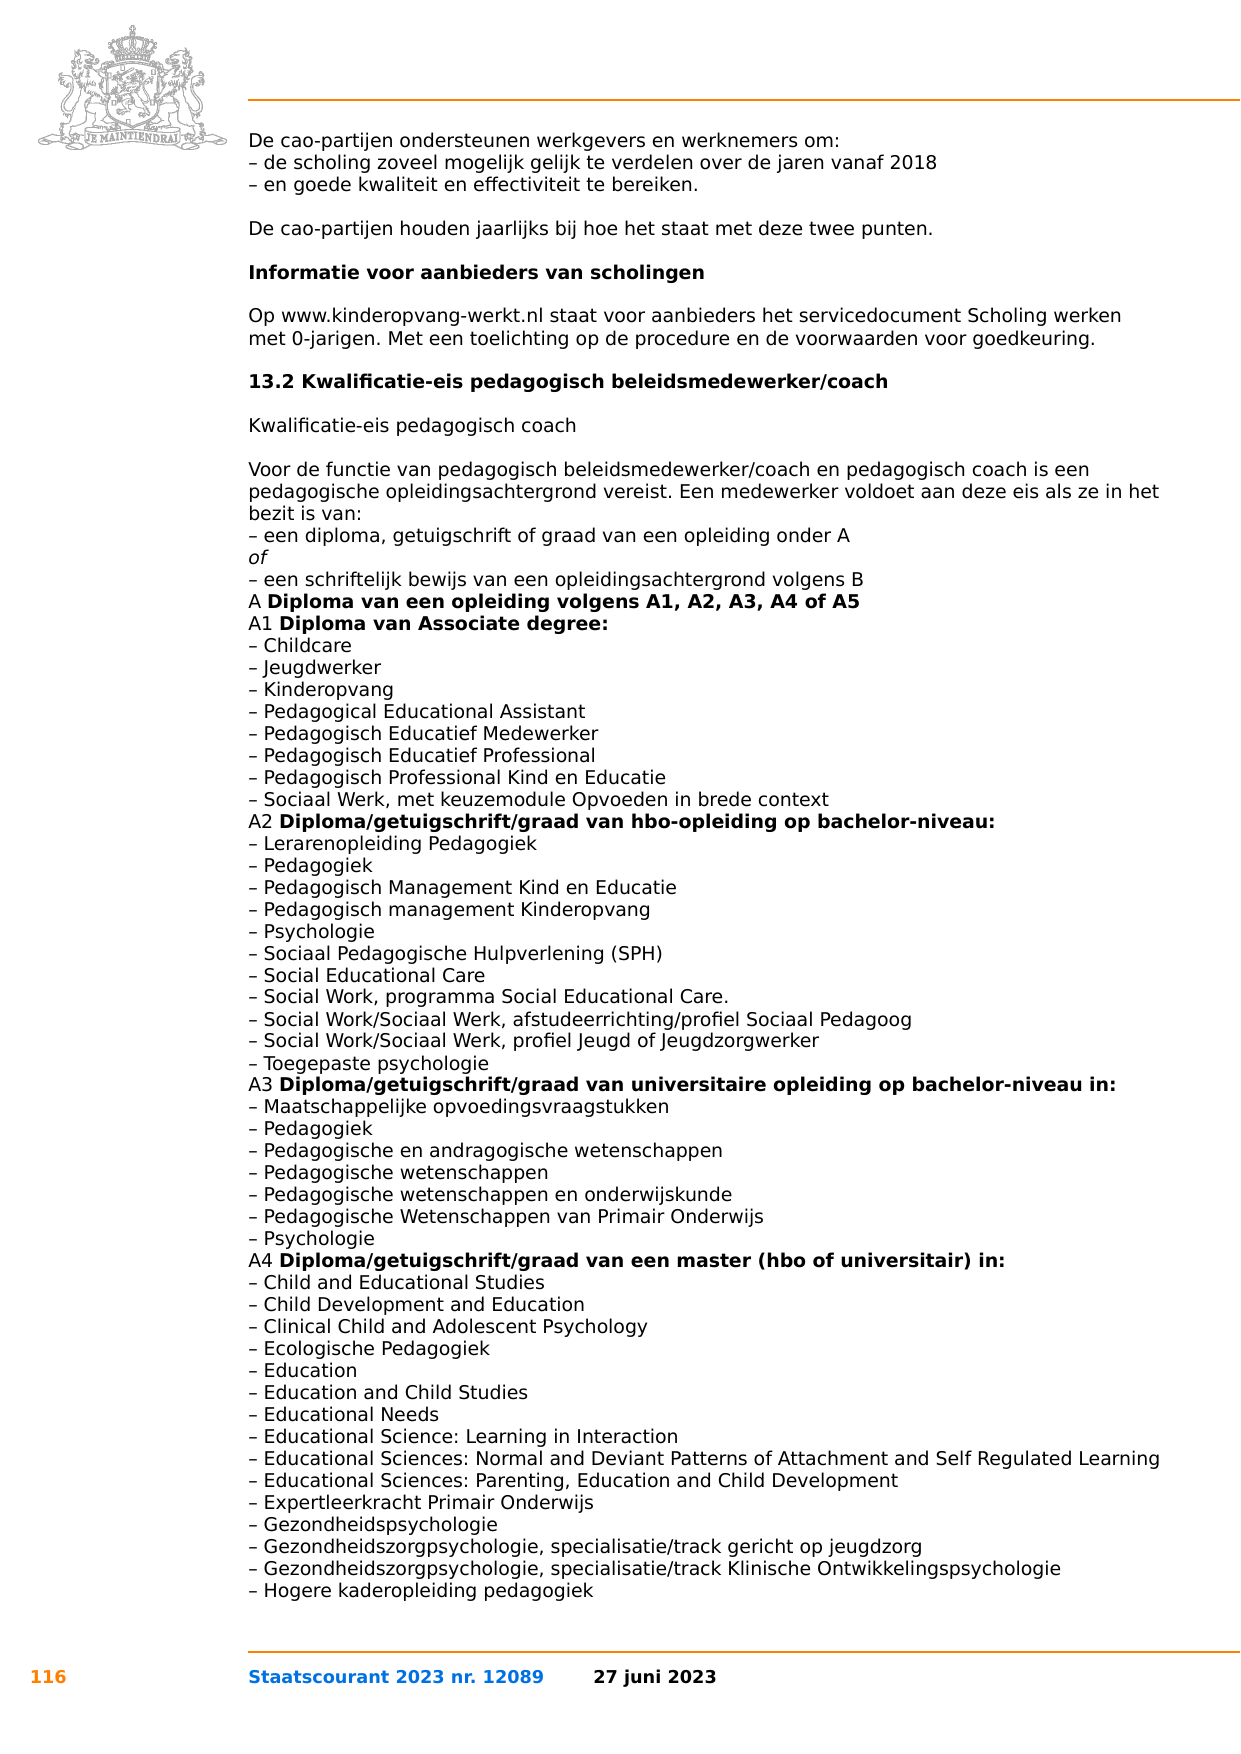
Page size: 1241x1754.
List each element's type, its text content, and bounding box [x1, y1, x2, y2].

text – Psychologie [248, 921, 1163, 942]
text – Expertleerkracht Primair Onderwijs [248, 1492, 1163, 1514]
text – een diploma, getuigschrift of graad van een opleiding onder A [248, 525, 1163, 547]
text – Pedagogiek [248, 854, 1163, 877]
text – Gezondheidszorgpsychologie, specialisatie/track Klinische Ontwikkelingspsychologie [248, 1558, 1163, 1580]
text – Pedagogisch Professional Kind en Educatie [248, 767, 1163, 789]
text – Pedagogisch Educatief Professional [248, 745, 1163, 767]
text A1 Diploma van Associate degree: [248, 613, 1163, 635]
text – Social Work, programma Social Educational Care. [248, 986, 1163, 1008]
text – Educational Sciences: Normal and Deviant Patterns of Attachment and Self Regulated Learning [248, 1448, 1163, 1470]
text – Clinical Child and Adolescent Psychology [248, 1316, 1163, 1338]
text – Gezondheidszorgpsychologie, specialisatie/track gericht op jeugdzorg [248, 1536, 1163, 1558]
text – Pedagogische Wetenschappen van Primair Onderwijs [248, 1206, 1163, 1228]
text Voor de functie van pedagogisch beleidsmedewerker/coach en pedagogisch coach is een pedagogische opleidingsachtergrond vereist. Een medewerker voldoet aan deze eis als ze in het bezit is van: [248, 459, 1163, 525]
text – Social Educational Care [248, 964, 1163, 986]
text – Pedagogiek [248, 1118, 1163, 1140]
text – de scholing zoveel mogelijk gelijk te verdelen over de jaren vanaf 2018 [248, 152, 1163, 174]
text – Social Work/Sociaal Werk, afstudeerrichting/profiel Sociaal Pedagoog [248, 1008, 1163, 1030]
text – Sociaal Werk, met keuzemodule Opvoeden in brede context [248, 789, 1163, 811]
text Kwalificatie-eis pedagogisch coach [248, 415, 1163, 437]
text A4 Diploma/getuigschrift/graad van een master (hbo of universitair) in: [248, 1250, 1163, 1272]
text A2 Diploma/getuigschrift/graad van hbo-opleiding op bachelor-niveau: [248, 811, 1163, 833]
subtitle 13.2 Kwalificatie-eis pedagogisch beleidsmedewerker/coach [248, 371, 1163, 393]
text – Jeugdwerker [248, 657, 1163, 679]
text – Ecologische Pedagogiek [248, 1338, 1163, 1360]
subtitle Informatie voor aanbieders van scholingen [248, 262, 1163, 283]
text – Pedagogisch management Kinderopvang [248, 898, 1163, 921]
text Op www.kinderopvang-werkt.nl staat voor aanbieders het servicedocument Scholing werken met 0-jarigen. Met een toelichting op de procedure en de voorwaarden voor goedkeuring. [248, 305, 1163, 349]
text – Educational Science: Learning in Interaction [248, 1426, 1163, 1448]
text – Sociaal Pedagogische Hulpverlening (SPH) [248, 942, 1163, 964]
text – Educational Sciences: Parenting, Education and Child Development [248, 1470, 1163, 1492]
text – Pedagogische en andragogische wetenschappen [248, 1140, 1163, 1162]
text – Psychologie [248, 1228, 1163, 1250]
text De cao-partijen houden jaarlijks bij hoe het staat met deze twee punten. [248, 218, 1163, 240]
text – Pedagogisch Management Kind en Educatie [248, 877, 1163, 898]
text – Educational Needs [248, 1404, 1163, 1426]
picture [38, 25, 227, 150]
text – Pedagogical Educational Assistant [248, 701, 1163, 723]
text – Child and Educational Studies [248, 1272, 1163, 1294]
text – Pedagogisch Educatief Medewerker [248, 723, 1163, 745]
text – Gezondheidspsychologie [248, 1514, 1163, 1536]
text – Toegepaste psychologie [248, 1052, 1163, 1074]
text – Pedagogische wetenschappen en onderwijskunde [248, 1184, 1163, 1206]
text – Education and Child Studies [248, 1382, 1163, 1404]
text De cao-partijen ondersteunen werkgevers en werknemers om: [248, 130, 1163, 152]
text of [248, 547, 1163, 569]
text – Pedagogische wetenschappen [248, 1162, 1163, 1184]
text – Childcare [248, 635, 1163, 657]
text A Diploma van een opleiding volgens A1, A2, A3, A4 of A5 [248, 591, 1163, 613]
text – Lerarenopleiding Pedagogiek [248, 833, 1163, 854]
text – een schriftelijk bewijs van een opleidingsachtergrond volgens B [248, 569, 1163, 591]
text – Maatschappelijke opvoedingsvraagstukken [248, 1096, 1163, 1118]
text – Education [248, 1360, 1163, 1382]
text A3 Diploma/getuigschrift/graad van universitaire opleiding op bachelor-niveau in: [248, 1074, 1163, 1096]
text – Kinderopvang [248, 679, 1163, 701]
text – Hogere kaderopleiding pedagogiek [248, 1580, 1163, 1602]
text – en goede kwaliteit en effectiviteit te bereiken. [248, 174, 1163, 196]
text – Child Development and Education [248, 1294, 1163, 1316]
text – Social Work/Sociaal Werk, profiel Jeugd of Jeugdzorgwerker [248, 1030, 1163, 1052]
